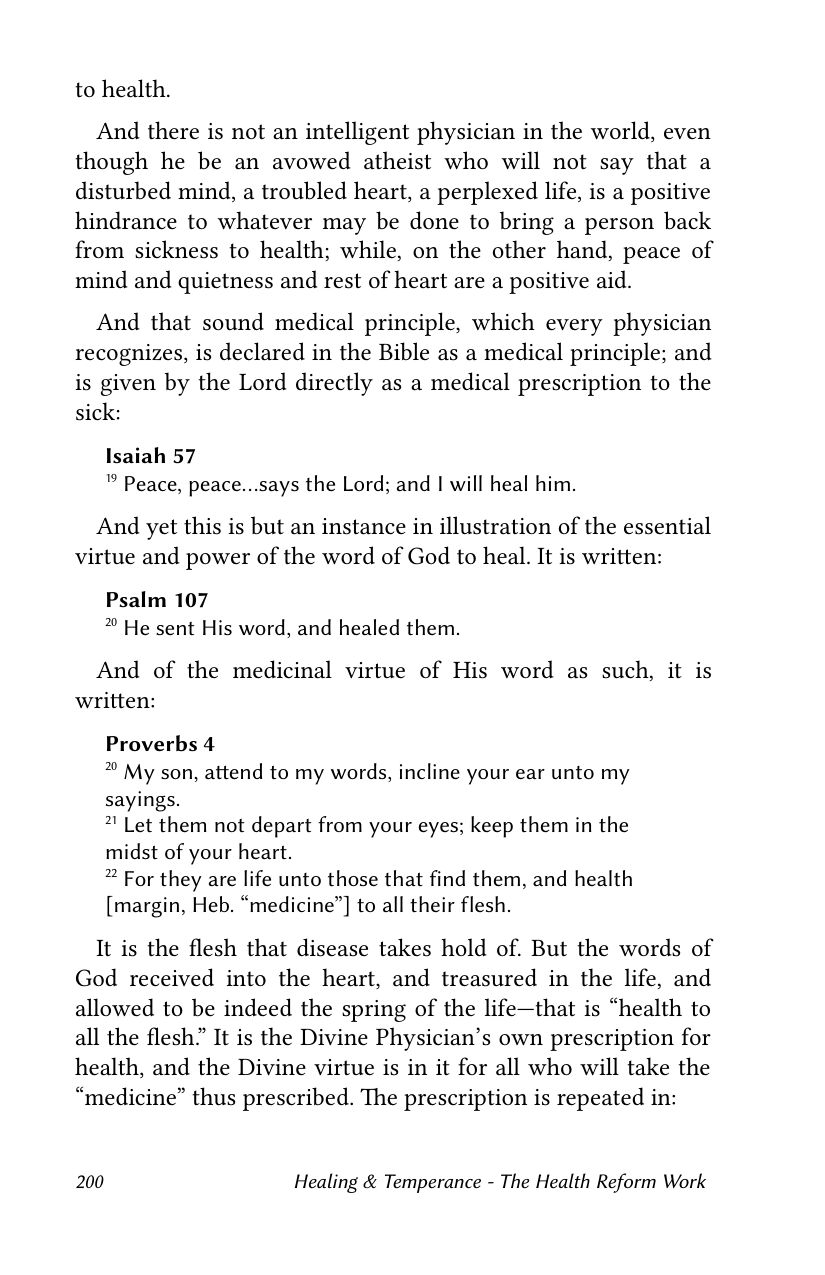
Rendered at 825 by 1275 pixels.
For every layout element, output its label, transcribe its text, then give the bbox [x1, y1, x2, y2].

text Isaiah 57 [105, 443, 712, 469]
text 22 For they are life unto those that find them, and health [margin, Heb. “medicine”] to all their flesh. [105, 865, 682, 918]
text Proverbs 4 [105, 731, 712, 757]
text to health. [75, 75, 712, 103]
text 19 Peace, peace...says the Lord; and I will heal him. [105, 471, 682, 497]
text And of the medicinal virtue of His word as such, it is written: [75, 656, 712, 715]
text 20 He sent His word, and healed them. [105, 615, 682, 641]
text And there is not an intelligent physician in the world, even though he be an avowed atheist who will not say that a disturbed mind, a troubled heart, a perplexed life, is a positive hindrance to whatever may be done to bring a person back from sickness to health; while, on the other hand, peace of mind and quietness and rest of heart are a positive aid. [75, 117, 712, 295]
text Psalm 107 [105, 587, 712, 613]
text It is the flesh that disease takes hold of. But the words of God received into the heart, and treasured in the life, and allowed to be indeed the spring of the life—that is “health to all the flesh.” It is the Divine Physician’s own prescription for health, and the Divine virtue is in it for all who will take the “medicine” thus prescribed. The prescription is repeated in: [75, 934, 712, 1112]
text 21 Let them not depart from your eyes; keep them in the midst of your heart. [105, 812, 682, 865]
text 20 My son, attend to my words, incline your ear unto my sayings. [105, 759, 682, 812]
text And yet this is but an instance in illustration of the essential virtue and power of the word of God to heal. It is written: [75, 512, 712, 571]
text And that sound medical principle, which every physician recognizes, is declared in the Bible as a medical principle; and is given by the Lord directly as a medical prescription to the sick: [75, 308, 712, 427]
